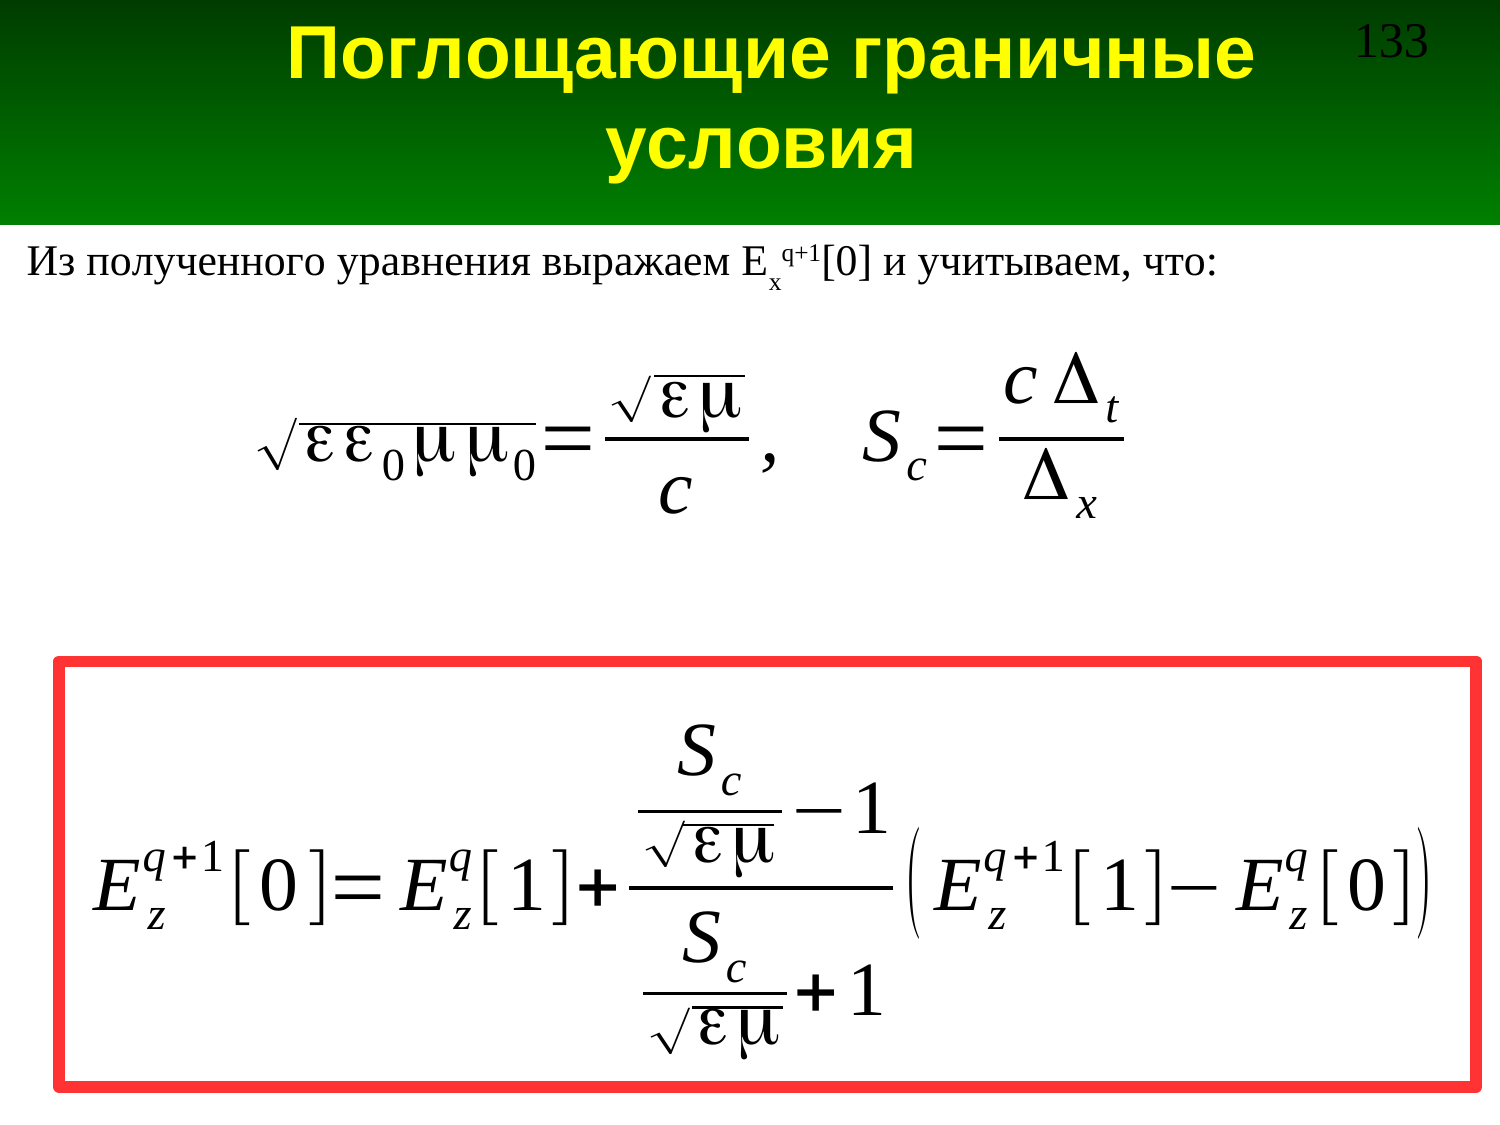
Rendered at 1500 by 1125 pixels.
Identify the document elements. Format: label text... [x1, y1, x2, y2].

title Поглощающие граничные условия [123, 0, 1399, 192]
chart [69, 708, 1453, 1065]
chart [236, 336, 1146, 532]
text_box Из полученного уравнения выражаем Exq+1[0] и учитываем, что: [11, 224, 1356, 303]
